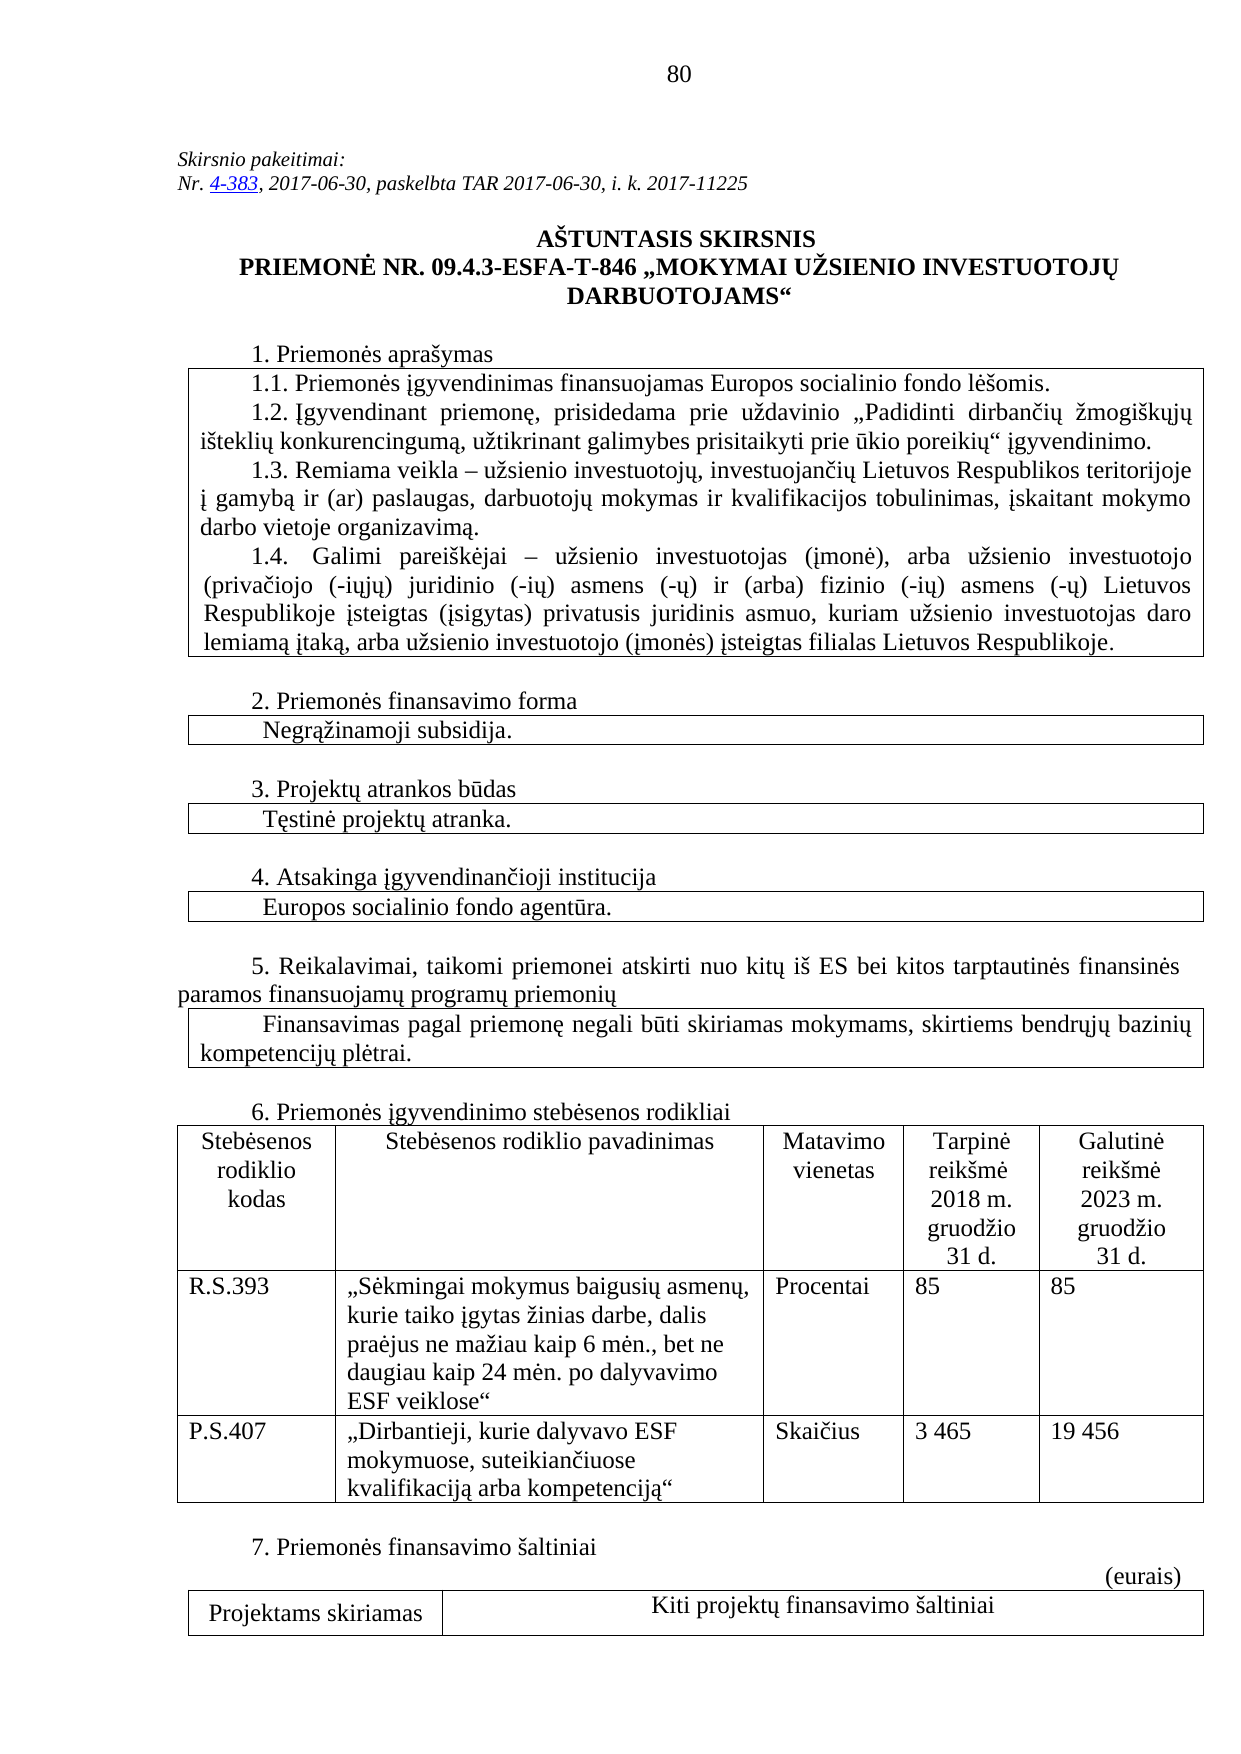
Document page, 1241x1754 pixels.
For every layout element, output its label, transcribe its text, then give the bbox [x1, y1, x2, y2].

table_cell P.S.407 [178, 1416, 335, 1502]
table_cell 1.4. Galimi pareiškėjai – užsienio investuotojas (įmonė), arba užsienio investuotojo (privačiojo (-iųjų) juridinio (-ių) asmens (-ų) ir (arba) fizinio (-ių) asmens (-ų) Lietuvos Respublikoje įsteigtas (įsigytas) privatusis juridinis asmuo, kuriam užsienio investuotojas daro lemiamą įtaką, arba užsienio investuotojo (įmonės) įsteigtas filialas Lietuvos Respublikoje. [189, 541, 1203, 656]
table_header Stebėsenos rodiklio pavadinimas [336, 1126, 763, 1270]
table_header Matavimo vienetas [764, 1126, 903, 1270]
table_cell 3 465 [904, 1416, 1039, 1502]
text Skirsnio pakeitimai: [177, 147, 1181, 171]
text 5. Reikalavimai, taikomi priemonei atskirti nuo kitų iš ES bei kitos tarptautinės finansinės paramos finansuojamų programų priemonių [177, 951, 1181, 1008]
table_cell 19 456 [1040, 1416, 1203, 1502]
text PRIEMONĖ NR. 09.4.3-ESFA-T-846 „MOKYMAI UŽSIENIO INVESTUOTOJŲ DARBUOTOJAMS“ [177, 252, 1181, 310]
text 3. Projektų atrankos būdas [177, 774, 1181, 803]
table_cell Skaičius [764, 1416, 903, 1502]
table_cell R.S.393 [178, 1271, 335, 1415]
table_header Negrąžinamoji subsidija. [189, 716, 1203, 744]
text 2. Priemonės finansavimo forma [177, 686, 1181, 714]
table_cell 85 [904, 1271, 1039, 1415]
table_header Galutinė reikšmė 2023 m. gruodžio 31 d. [1040, 1126, 1203, 1270]
text Nr. 4-383, 2017-06-30, paskelbta TAR 2017-06-30, i. k. 2017-11225 [177, 171, 1181, 195]
table_header Projektams skiriamas [189, 1591, 442, 1635]
table_cell 1.2. Įgyvendinant priemonę, prisidedama prie uždavinio „Padidinti dirbančių žmogiškųjų išteklių konkurencingumą, užtikrinant galimybes prisitaikyti prie ūkio poreikių“ įgyvendinimo. [189, 397, 1203, 455]
table_header Kiti projektų finansavimo šaltiniai [443, 1591, 1203, 1635]
table_header 1.1. Priemonės įgyvendinimas finansuojamas Europos socialinio fondo lėšomis. [189, 369, 1203, 397]
table_header Tęstinė projektų atranka. [189, 804, 1203, 833]
table_header Europos socialinio fondo agentūra. [189, 892, 1203, 921]
table_cell „Dirbantieji, kurie dalyvavo ESF mokymuose, suteikiančiuose kvalifikaciją arba kompetenciją“ [336, 1416, 763, 1502]
table_cell „Sėkmingai mokymus baigusių asmenų, kurie taiko įgytas žinias darbe, dalis praėjus ne mažiau kaip 6 mėn., bet ne daugiau kaip 24 mėn. po dalyvavimo ESF veiklose“ [336, 1271, 763, 1415]
table_header Stebėsenos rodiklio kodas [178, 1126, 335, 1270]
table_cell Procentai [764, 1271, 903, 1415]
text 6. Priemonės įgyvendinimo stebėsenos rodikliai [177, 1097, 1181, 1125]
text AŠTUNTASIS SKIRSNIS [177, 224, 1181, 252]
table_header Tarpinė reikšmė 2018 m. gruodžio 31 d. [904, 1126, 1039, 1270]
text 1. Priemonės aprašymas [177, 339, 1181, 367]
text 4. Atsakinga įgyvendinančioji institucija [177, 862, 1181, 891]
text 7. Priemonės finansavimo šaltiniai [177, 1532, 1181, 1561]
text (eurais) [177, 1561, 1181, 1589]
table_header Finansavimas pagal priemonę negali būti skiriamas mokymams, skirtiems bendrųjų bazinių kompetencijų plėtrai. [189, 1009, 1203, 1067]
table_cell 1.3. Remiama veikla – užsienio investuotojų, investuojančių Lietuvos Respublikos teritorijoje į gamybą ir (ar) paslaugas, darbuotojų mokymas ir kvalifikacijos tobulinimas, įskaitant mokymo darbo vietoje organizavimą. [189, 455, 1203, 541]
table_cell 85 [1040, 1271, 1203, 1415]
